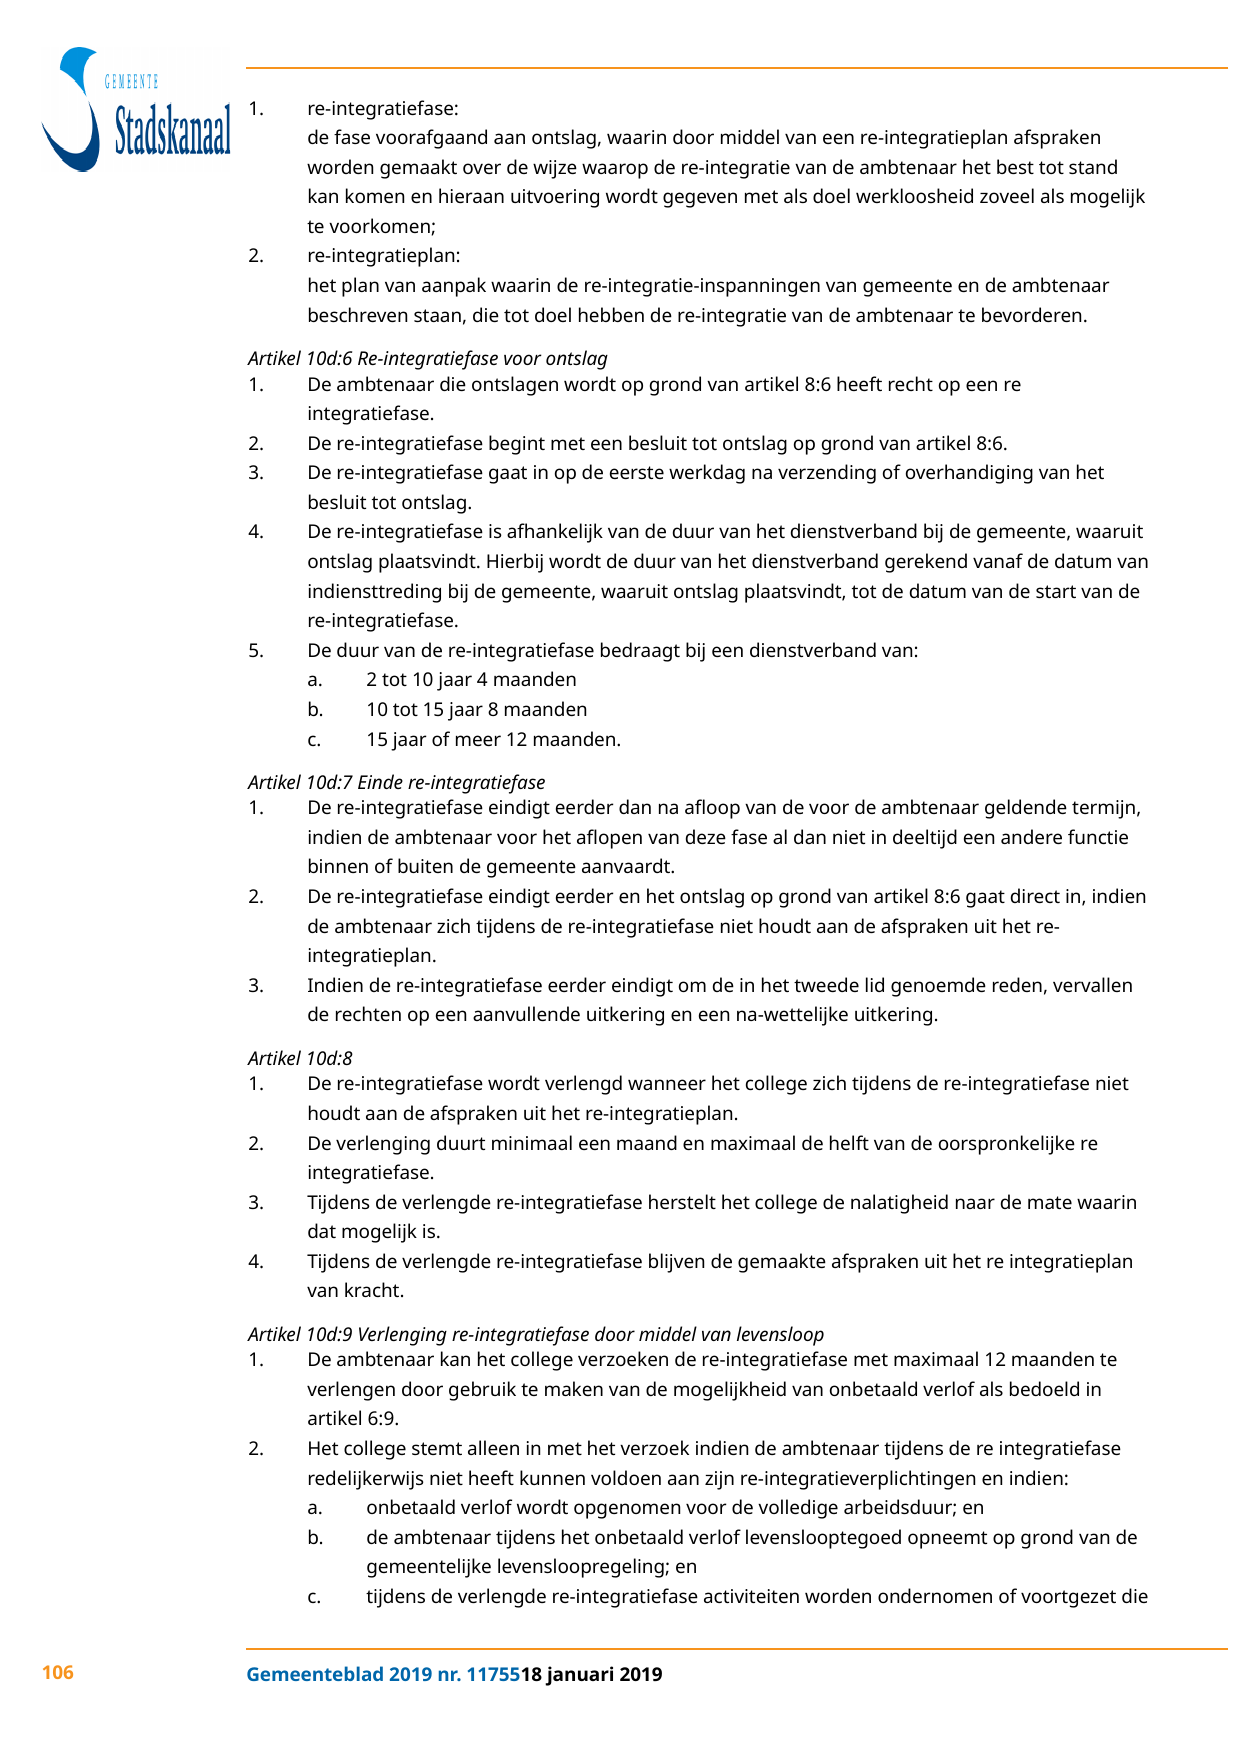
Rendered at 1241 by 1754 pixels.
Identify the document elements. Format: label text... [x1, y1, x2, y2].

list Tijdens de verlengde re-integratiefase herstelt het college de nalatigheid naar de mate waarin dat mogelijk is. [248, 1189, 1152, 1244]
text Artikel 10d:9 Verlenging re-integratiefase door middel van levensloop [248, 1321, 1152, 1346]
list Indien de re-integratiefase eerder eindigt om de in het tweede lid genoemde reden, vervallen de rechten op een aanvullende uitkering en een na-wettelijke uitkering. [248, 972, 1152, 1027]
picture [41, 47, 231, 172]
list tijdens de verlengde re-integratiefase activiteiten worden ondernomen of voortgezet die [307, 1583, 1152, 1609]
list De ambtenaar die ontslagen wordt op grond van artikel 8:6 heeft recht op een re integratiefase. [248, 371, 1152, 426]
list het plan van aanpak waarin de re-integratie-inspanningen van gemeente en de ambtenaar beschreven staan, die tot doel hebben de re-integratie van de ambtenaar te bevorderen. [248, 272, 1152, 328]
list onbetaald verlof wordt opgenomen voor de volledige arbeidsduur; en [307, 1494, 1152, 1520]
list re-integratieplan: [248, 243, 1152, 268]
list 15 jaar of meer 12 maanden. [307, 726, 1152, 751]
text Artikel 10d:6 Re-integratiefase voor ontslag [248, 345, 1152, 371]
text Artikel 10d:7 Einde re-integratiefase [248, 769, 1152, 794]
list Het college stemt alleen in met het verzoek indien de ambtenaar tijdens de re integratiefase redelijkerwijs niet heeft kunnen voldoen aan zijn re-integratieverplichtingen en indien: [248, 1435, 1152, 1491]
list De re-integratiefase gaat in op de eerste werkdag na verzending of overhandiging van het besluit tot ontslag. [248, 459, 1152, 515]
list De re-integratiefase eindigt eerder dan na afloop van de voor de ambtenaar geldende termijn, indien de ambtenaar voor het aflopen van deze fase al dan niet in deeltijd een andere functie binnen of buiten de gemeente aanvaardt. [248, 794, 1152, 879]
list de fase voorafgaand aan ontslag, waarin door middel van een re-integratieplan afspraken worden gemaakt over de wijze waarop de re-integratie van de ambtenaar het best tot stand kan komen en hieraan uitvoering wordt gegeven met als doel werkloosheid zoveel als mogelijk te voorkomen; [248, 124, 1152, 239]
list De duur van de re-integratiefase bedraagt bij een dienstverband van: [248, 637, 1152, 663]
list De ambtenaar kan het college verzoeken de re-integratiefase met maximaal 12 maanden te verlengen door gebruik te maken van de mogelijkheid van onbetaald verlof als bedoeld in artikel 6:9. [248, 1346, 1152, 1431]
list De re-integratiefase wordt verlengd wanneer het college zich tijdens de re-integratiefase niet houdt aan de afspraken uit het re-integratieplan. [248, 1071, 1152, 1126]
text Artikel 10d:8 [248, 1045, 1152, 1071]
list 10 tot 15 jaar 8 maanden [307, 696, 1152, 722]
list De re-integratiefase begint met een besluit tot ontslag op grond van artikel 8:6. [248, 430, 1152, 456]
list re-integratiefase: [248, 95, 1152, 121]
list De re-integratiefase eindigt eerder en het ontslag op grond van artikel 8:6 gaat direct in, indien de ambtenaar zich tijdens de re-integratiefase niet houdt aan de afspraken uit het re-integratieplan. [248, 883, 1152, 968]
list de ambtenaar tijdens het onbetaald verlof levenslooptegoed opneemt op grond van de gemeentelijke levensloopregeling; en [307, 1524, 1152, 1579]
list De verlenging duurt minimaal een maand en maximaal de helft van de oorspronkelijke re integratiefase. [248, 1130, 1152, 1185]
list 2 tot 10 jaar 4 maanden [307, 667, 1152, 692]
list De re-integratiefase is afhankelijk van de duur van het dienstverband bij de gemeente, waaruit ontslag plaatsvindt. Hierbij wordt de duur van het dienstverband gerekend vanaf de datum van indiensttreding bij de gemeente, waaruit ontslag plaatsvindt, tot de datum van de start van de re-integratiefase. [248, 519, 1152, 633]
list Tijdens de verlengde re-integratiefase blijven de gemaakte afspraken uit het re integratieplan van kracht. [248, 1248, 1152, 1303]
